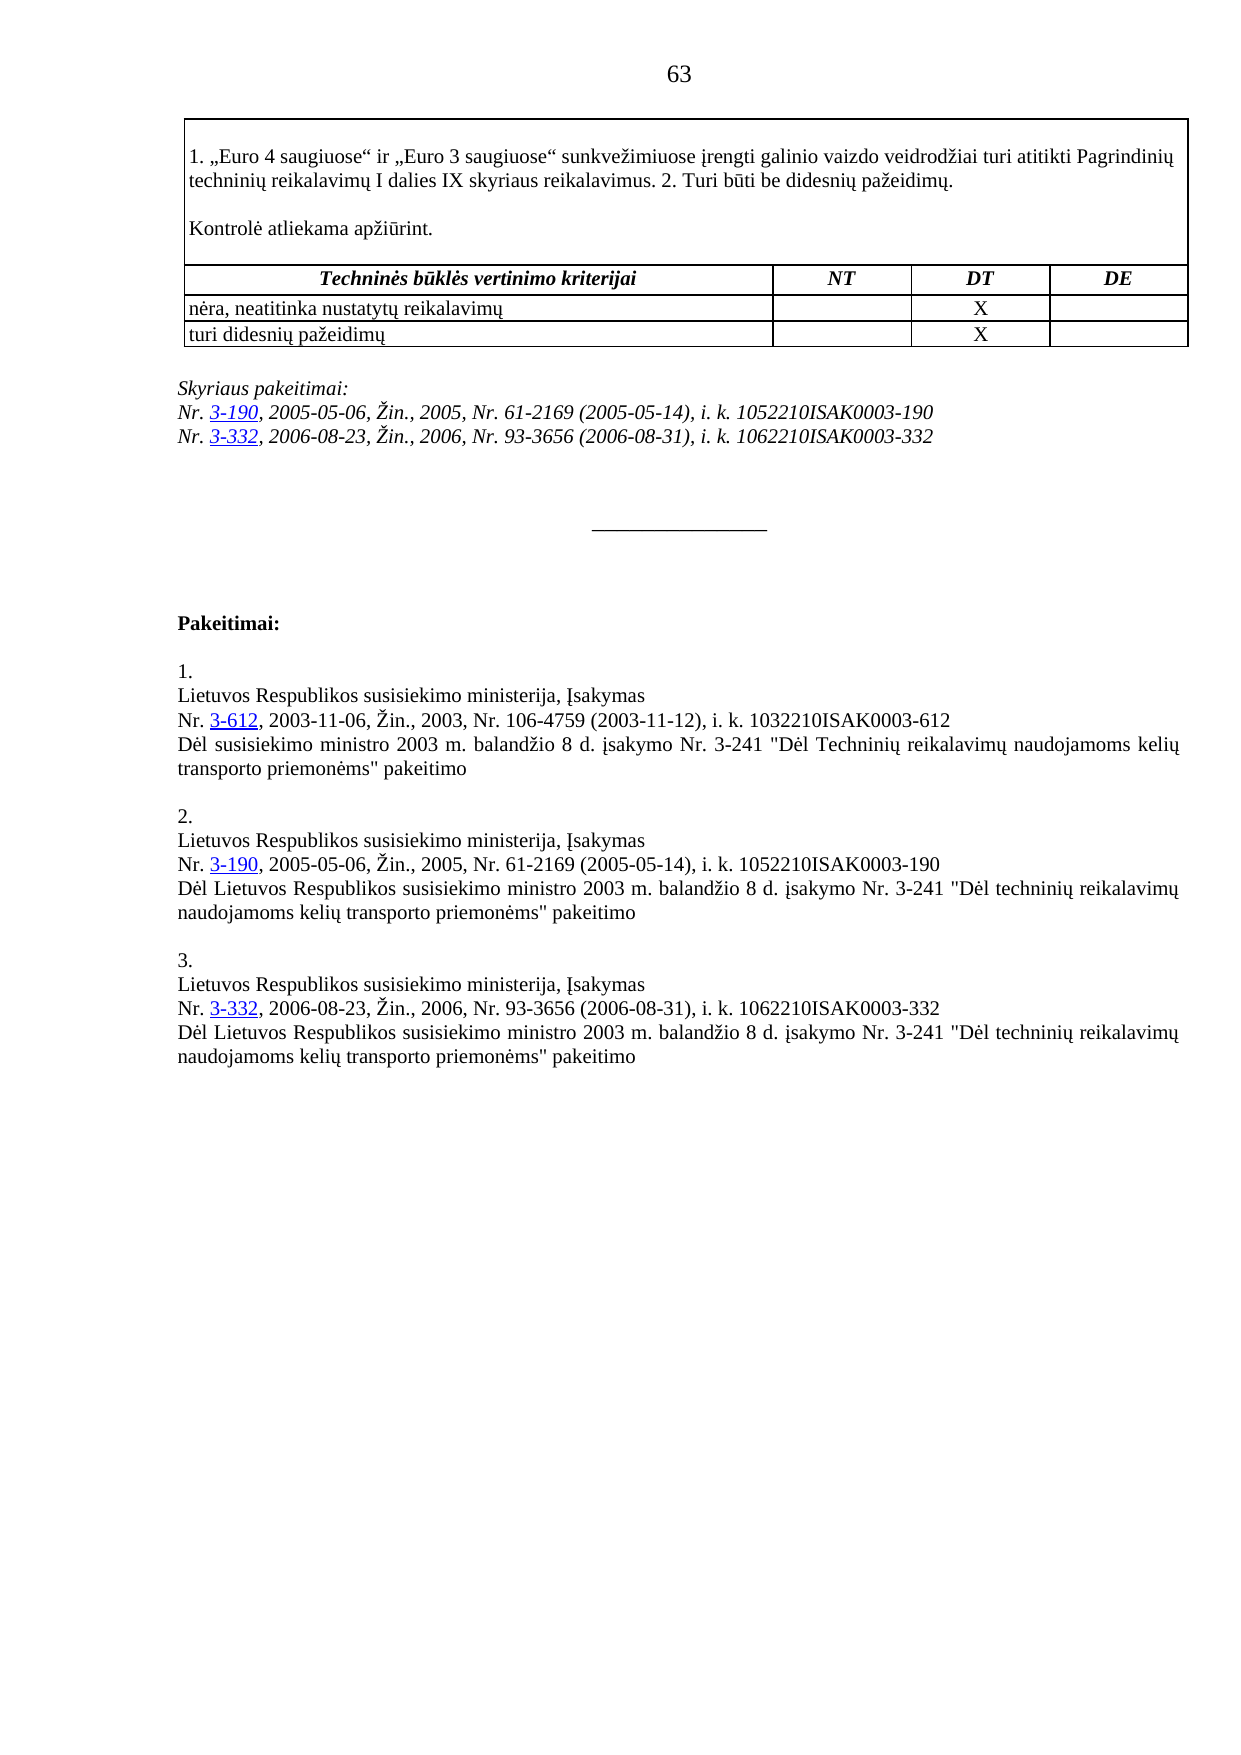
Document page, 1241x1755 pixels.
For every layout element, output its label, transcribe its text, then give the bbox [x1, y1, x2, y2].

text 3. [177, 948, 1181, 972]
table_cell DE [1051, 266, 1187, 294]
text ______________ [177, 506, 1181, 534]
text Pakeitimai: [177, 611, 1181, 635]
text 2. [177, 804, 1181, 828]
text Nr. 3-612, 2003-11-06, Žin., 2003, Nr. 106-4759 (2003-11-12), i. k. 1032210ISAK0003-612 [177, 707, 1181, 732]
text Lietuvos Respublikos susisiekimo ministerija, Įsakymas [177, 828, 1181, 852]
text Dėl Lietuvos Respublikos susisiekimo ministro 2003 m. balandžio 8 d. įsakymo Nr. 3-241 "Dėl techninių reikalavimų naudojamoms kelių transporto priemonėms" pakeitimo [177, 876, 1181, 924]
table_cell [907, 296, 911, 320]
table_cell DT [912, 266, 1049, 294]
text 1. [177, 659, 1181, 683]
table_cell NT [774, 266, 911, 294]
table_cell X [912, 296, 916, 320]
text Nr. 3-190, 2005-05-06, Žin., 2005, Nr. 61-2169 (2005-05-14), i. k. 1052210ISAK0003-190 [177, 400, 1181, 424]
text Nr. 3-332, 2006-08-23, Žin., 2006, Nr. 93-3656 (2006-08-31), i. k. 1062210ISAK0003-332 [177, 996, 1181, 1020]
text Dėl susisiekimo ministro 2003 m. balandžio 8 d. įsakymo Nr. 3-241 "Dėl Techninių reikalavimų naudojamoms kelių transporto priemonėms" pakeitimo [177, 732, 1181, 780]
table_cell [177, 144, 184, 264]
text Dėl Lietuvos Respublikos susisiekimo ministro 2003 m. balandžio 8 d. įsakymo Nr. 3-241 "Dėl techninių reikalavimų naudojamoms kelių transporto priemonėms" pakeitimo [177, 1020, 1181, 1068]
table_cell [907, 322, 911, 346]
text Lietuvos Respublikos susisiekimo ministerija, Įsakymas [177, 972, 1181, 996]
text Skyriaus pakeitimai: [177, 376, 1181, 400]
text Nr. 3-332, 2006-08-23, Žin., 2006, Nr. 93-3656 (2006-08-31), i. k. 1062210ISAK0003-332 [177, 424, 1181, 448]
table_cell Techninės būklės vertinimo kriterijai [185, 266, 772, 294]
text Nr. 3-190, 2005-05-06, Žin., 2005, Nr. 61-2169 (2005-05-14), i. k. 1052210ISAK0003-190 [177, 852, 1181, 876]
text Lietuvos Respublikos susisiekimo ministerija, Įsakymas [177, 683, 1181, 707]
table_cell X [912, 322, 916, 346]
